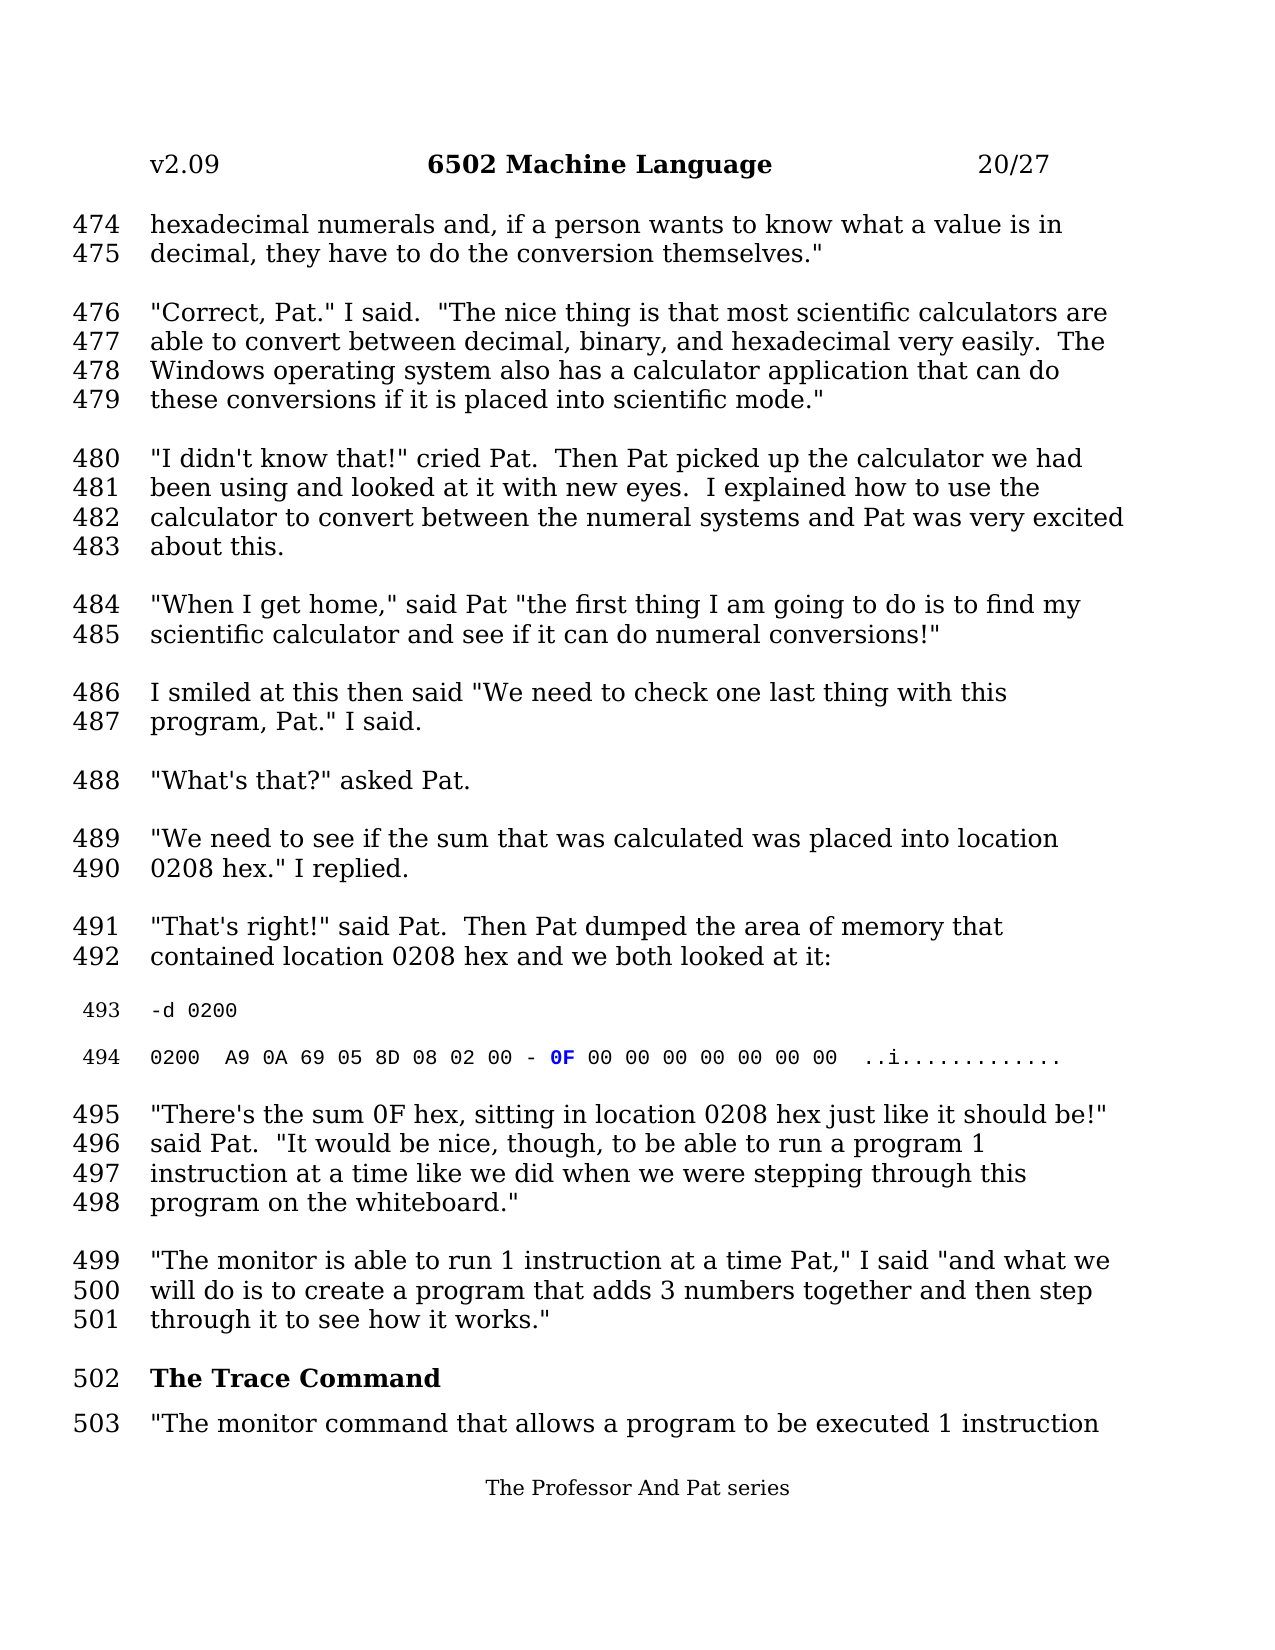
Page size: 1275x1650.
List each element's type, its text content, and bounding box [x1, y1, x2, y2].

text "When I get home," said Pat "the first thing I am going to do is to find my scientific calculator and see if it can do numeral conversions!" [150, 591, 1125, 649]
text "That's right!" said Pat. Then Pat dumped the area of memory that contained location 0208 hex and we both looked at it: [150, 912, 1125, 971]
text "Correct, Pat." I said. "The nice thing is that most scientific calculators are able to convert between decimal, binary, and hexadecimal very easily. The Windows operating system also has a calculator application that can do these conversions if it is placed into scientific mode." [150, 298, 1125, 415]
text "There's the sum 0F hex, sitting in location 0208 hex just like it should be!" said Pat. "It would be nice, though, to be able to run a program 1 instruction at a time like we did when we were stepping through this program on the whiteboard." [150, 1100, 1125, 1217]
text "What's that?" asked Pat. [150, 766, 1125, 795]
text "I didn't know that!" cried Pat. Then Pat picked up the calculator we had been using and looked at it with new eyes. I explained how to use the calculator to convert between the numeral systems and Pat was very excited about this. [150, 444, 1125, 561]
text hexadecimal numerals and, if a person wants to know what a value is in decimal, they have to do the conversion themselves." [150, 210, 1125, 268]
text "We need to see if the sum that was calculated was placed into location 0208 hex." I replied. [150, 825, 1125, 883]
text "The monitor is able to run 1 instruction at a time Pat," I said "and what we will do is to create a program that adds 3 numbers together and then step through it to see how it works." [150, 1247, 1125, 1334]
text 0200 A9 0A 69 05 8D 08 02 00 - 0F 00 00 00 00 00 00 00 ..i............. [150, 1047, 1125, 1071]
text -d 0200 [150, 1000, 1125, 1024]
subtitle The Trace Command [150, 1364, 1125, 1394]
text I smiled at this then said "We need to check one last thing with this program, Pat." I said. [150, 678, 1125, 737]
text "The monitor command that allows a program to be executed 1 instruction [150, 1409, 1125, 1438]
